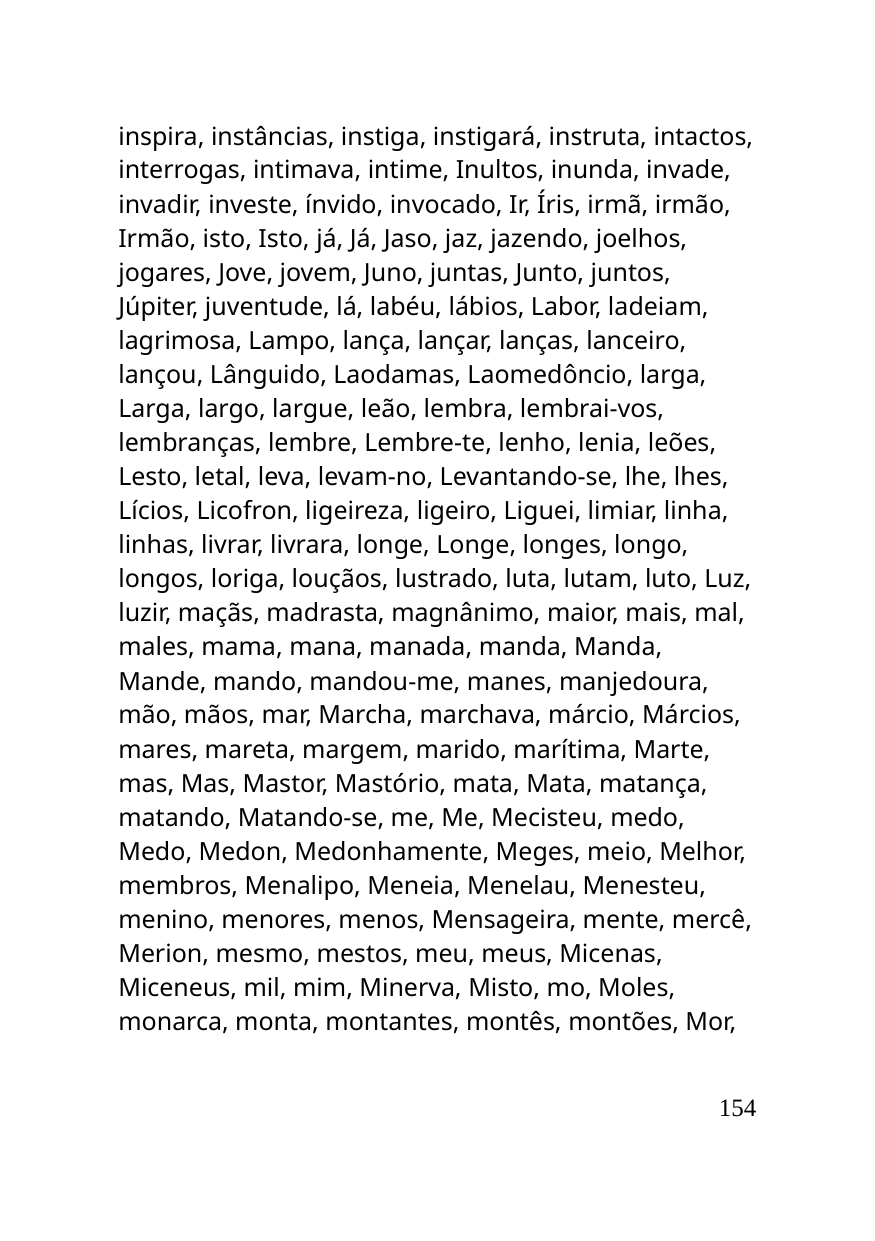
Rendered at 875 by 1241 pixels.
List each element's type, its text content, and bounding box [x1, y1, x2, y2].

text inspira, instâncias, instiga, instigará, instruta, intactos, interrogas, intimava, intime, Inultos, inunda, invade, invadir, investe, ínvido, invocado, Ir, Íris, irmã, irmão, Irmão, isto, Isto, já, Já, Jaso, jaz, jazendo, joelhos, jogares, Jove, jovem, Juno, juntas, Junto, juntos, Júpiter, juventude, lá, labéu, lábios, Labor, ladeiam, lagrimosa, Lampo, lança, lançar, lanças, lanceiro, lançou, Lânguido, Laodamas, Laomedôncio, larga, Larga, largo, largue, leão, lembra, lembrai-vos, lembranças, lembre, Lembre-te, lenho, lenia, leões, Lesto, letal, leva, levam-no, Levantando-se, lhe, lhes, Lícios, Licofron, ligeireza, ligeiro, Liguei, limiar, linha, linhas, livrar, livrara, longe, Longe, longes, longo, longos, loriga, louçãos, lustrado, luta, lutam, luto, Luz, luzir, maçãs, madrasta, magnânimo, maior, mais, mal, males, mama, mana, manada, manda, Manda, Mande, mando, mandou-me, manes, manjedoura, mão, mãos, mar, Marcha, marchava, márcio, Márcios, mares, mareta, margem, marido, marítima, Marte, mas, Mas, Mastor, Mastório, mata, Mata, matança, matando, Matando-se, me, Me, Mecisteu, medo, Medo, Medon, Medonhamente, Meges, meio, Melhor, membros, Menalipo, Meneia, Menelau, Menesteu, menino, menores, menos, Mensageira, mente, mercê, Merion, mesmo, mestos, meu, meus, Micenas, Miceneus, mil, mim, Minerva, Misto, mo, Moles, monarca, monta, montantes, montês, montões, Mor, [118, 118, 756, 1038]
